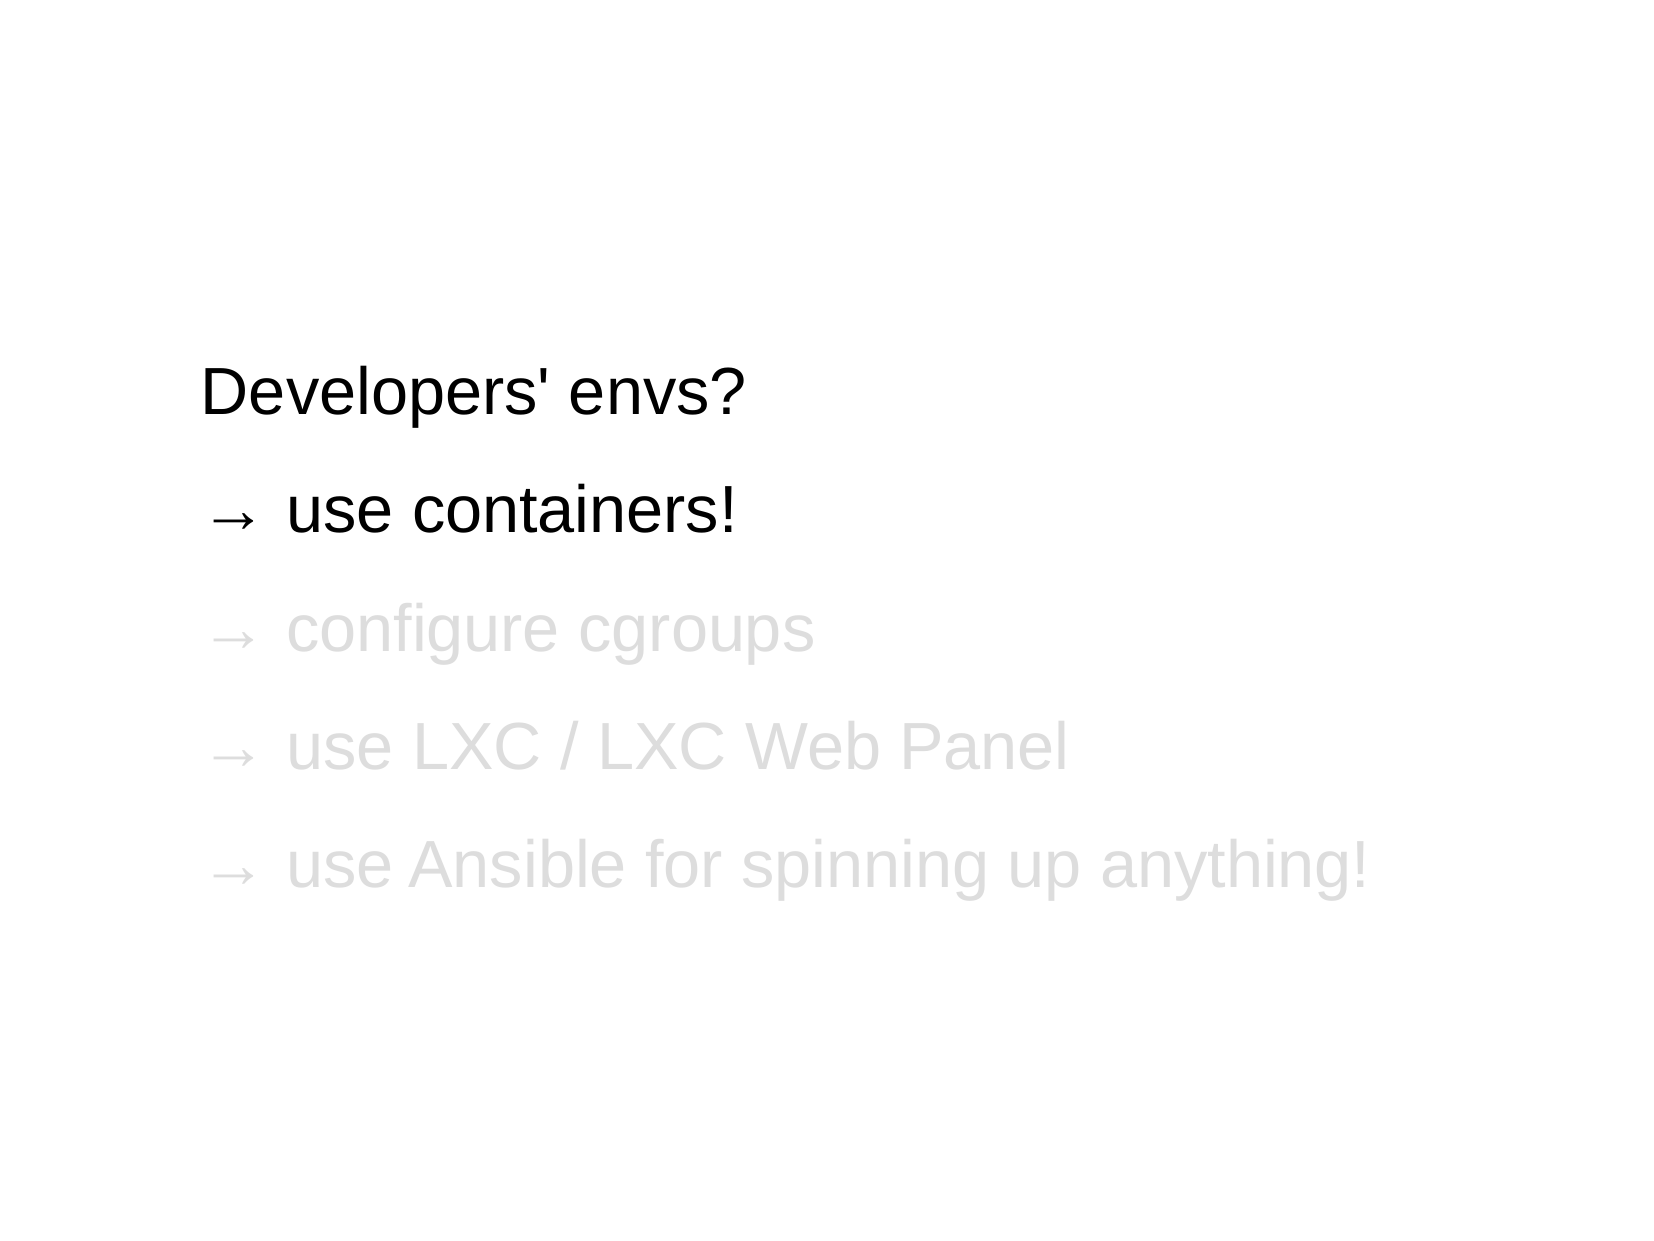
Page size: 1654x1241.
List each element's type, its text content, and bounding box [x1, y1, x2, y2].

text_box Developers' envs? → use containers! → configure cgroups → use LXC / LXC Web Panel → use Ansible for spinning up anything! [186, 309, 1654, 991]
